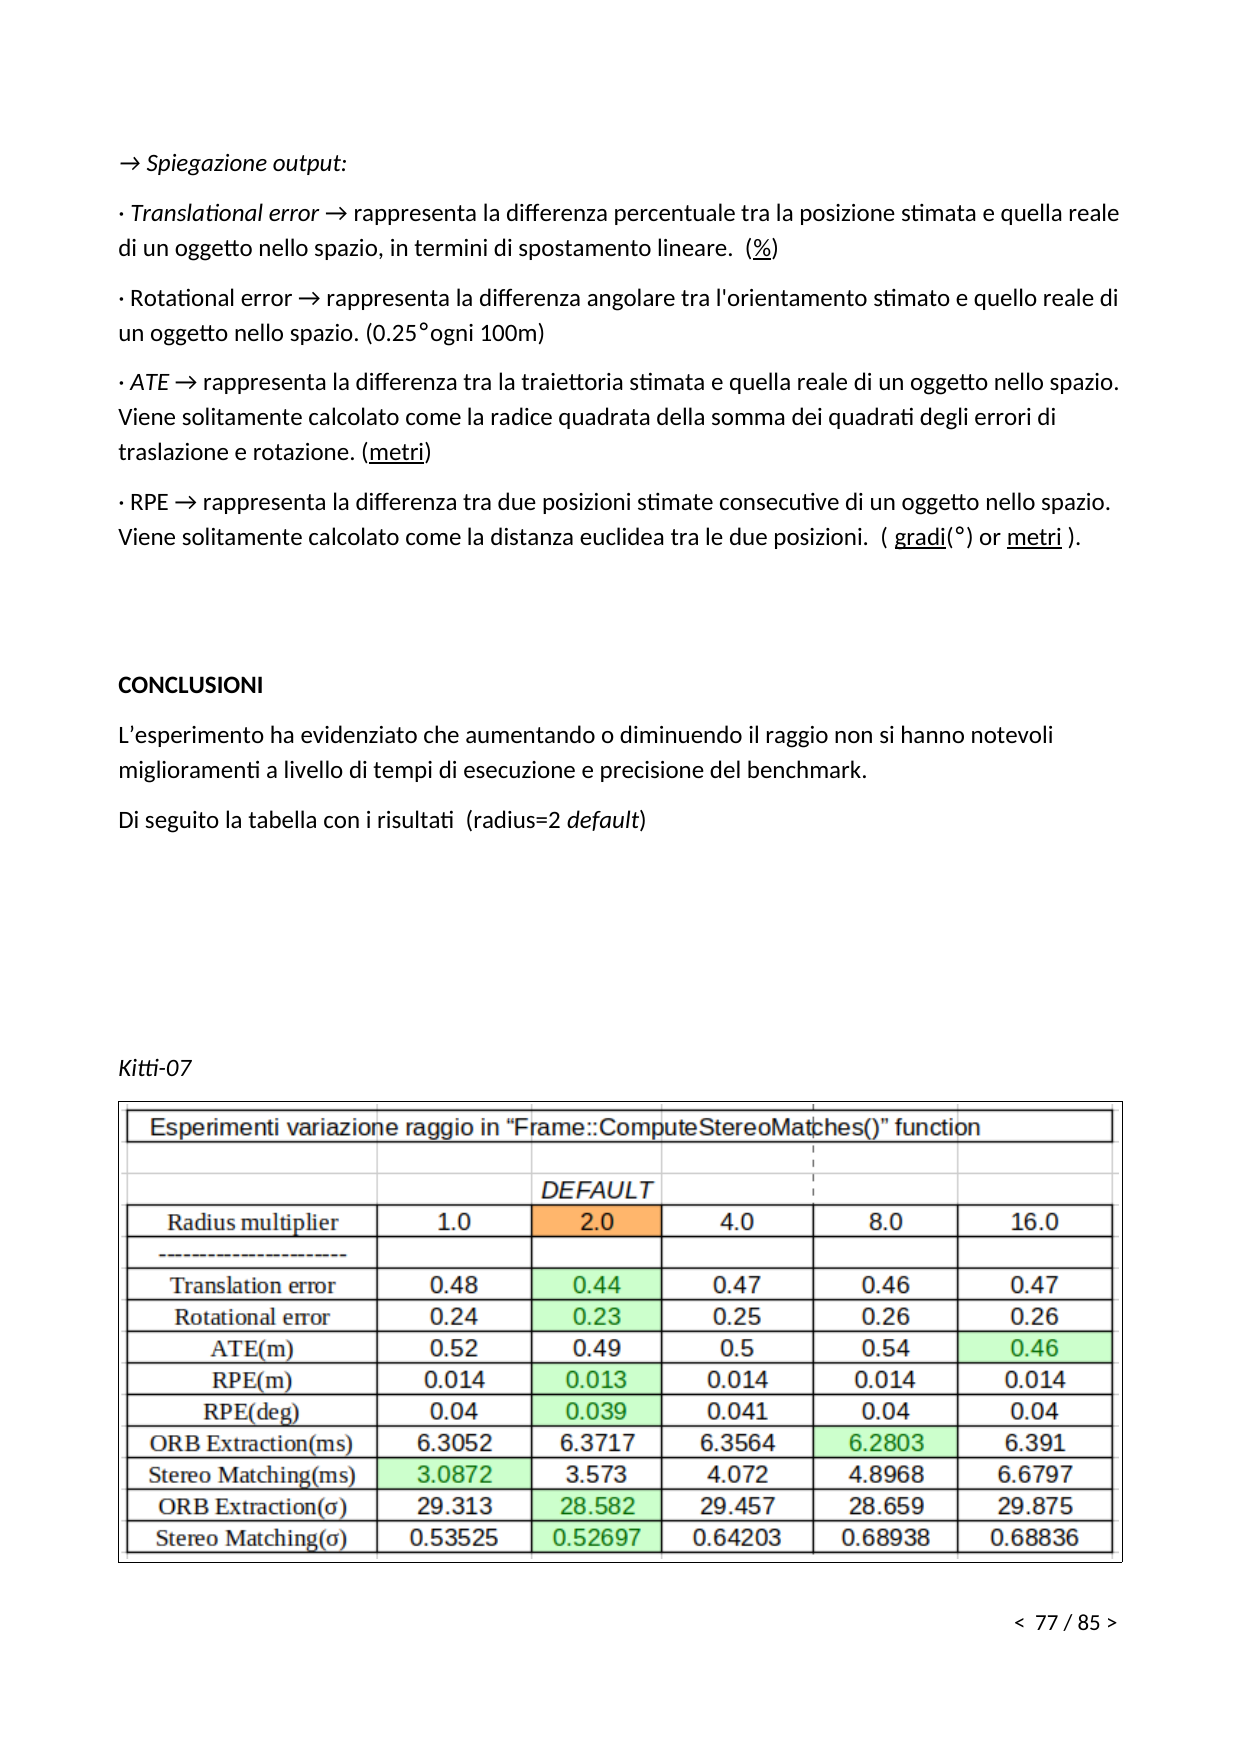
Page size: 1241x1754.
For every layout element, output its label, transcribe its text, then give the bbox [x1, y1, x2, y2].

text Di seguito la tabella con i risultati (radius=2 default) [118, 804, 1122, 834]
text · ATE → rappresenta la differenza tra la traiettoria stimata e quella reale di un oggetto nello spazio. Viene solitamente calcolato come la radice quadrata della somma dei quadrati degli errori di traslazione e rotazione. (metri) [118, 366, 1122, 467]
text Kitti-07 [118, 1052, 1122, 1082]
text · Translational error → rappresenta la differenza percentuale tra la posizione stimata e quella reale di un oggetto nello spazio, in termini di spostamento lineare. (%) [118, 197, 1122, 263]
text → Spiegazione output: [118, 148, 1122, 178]
picture [121, 1104, 1119, 1559]
text · RPE → rappresenta la differenza tra due posizioni stimate consecutive di un oggetto nello spazio. Viene solitamente calcolato come la distanza euclidea tra le due posizioni. ( gradi(°) or metri ). [118, 486, 1122, 551]
text CONCLUSIONI [118, 670, 1122, 700]
text L’esperimento ha evidenziato che aumentando o diminuendo il raggio non si hanno notevoli miglioramenti a livello di tempi di esecuzione e precisione del benchmark. [118, 719, 1122, 785]
text · Rotational error → rappresenta la differenza angolare tra l'orientamento stimato e quello reale di un oggetto nello spazio. (0.25°ogni 100m) [118, 282, 1122, 347]
